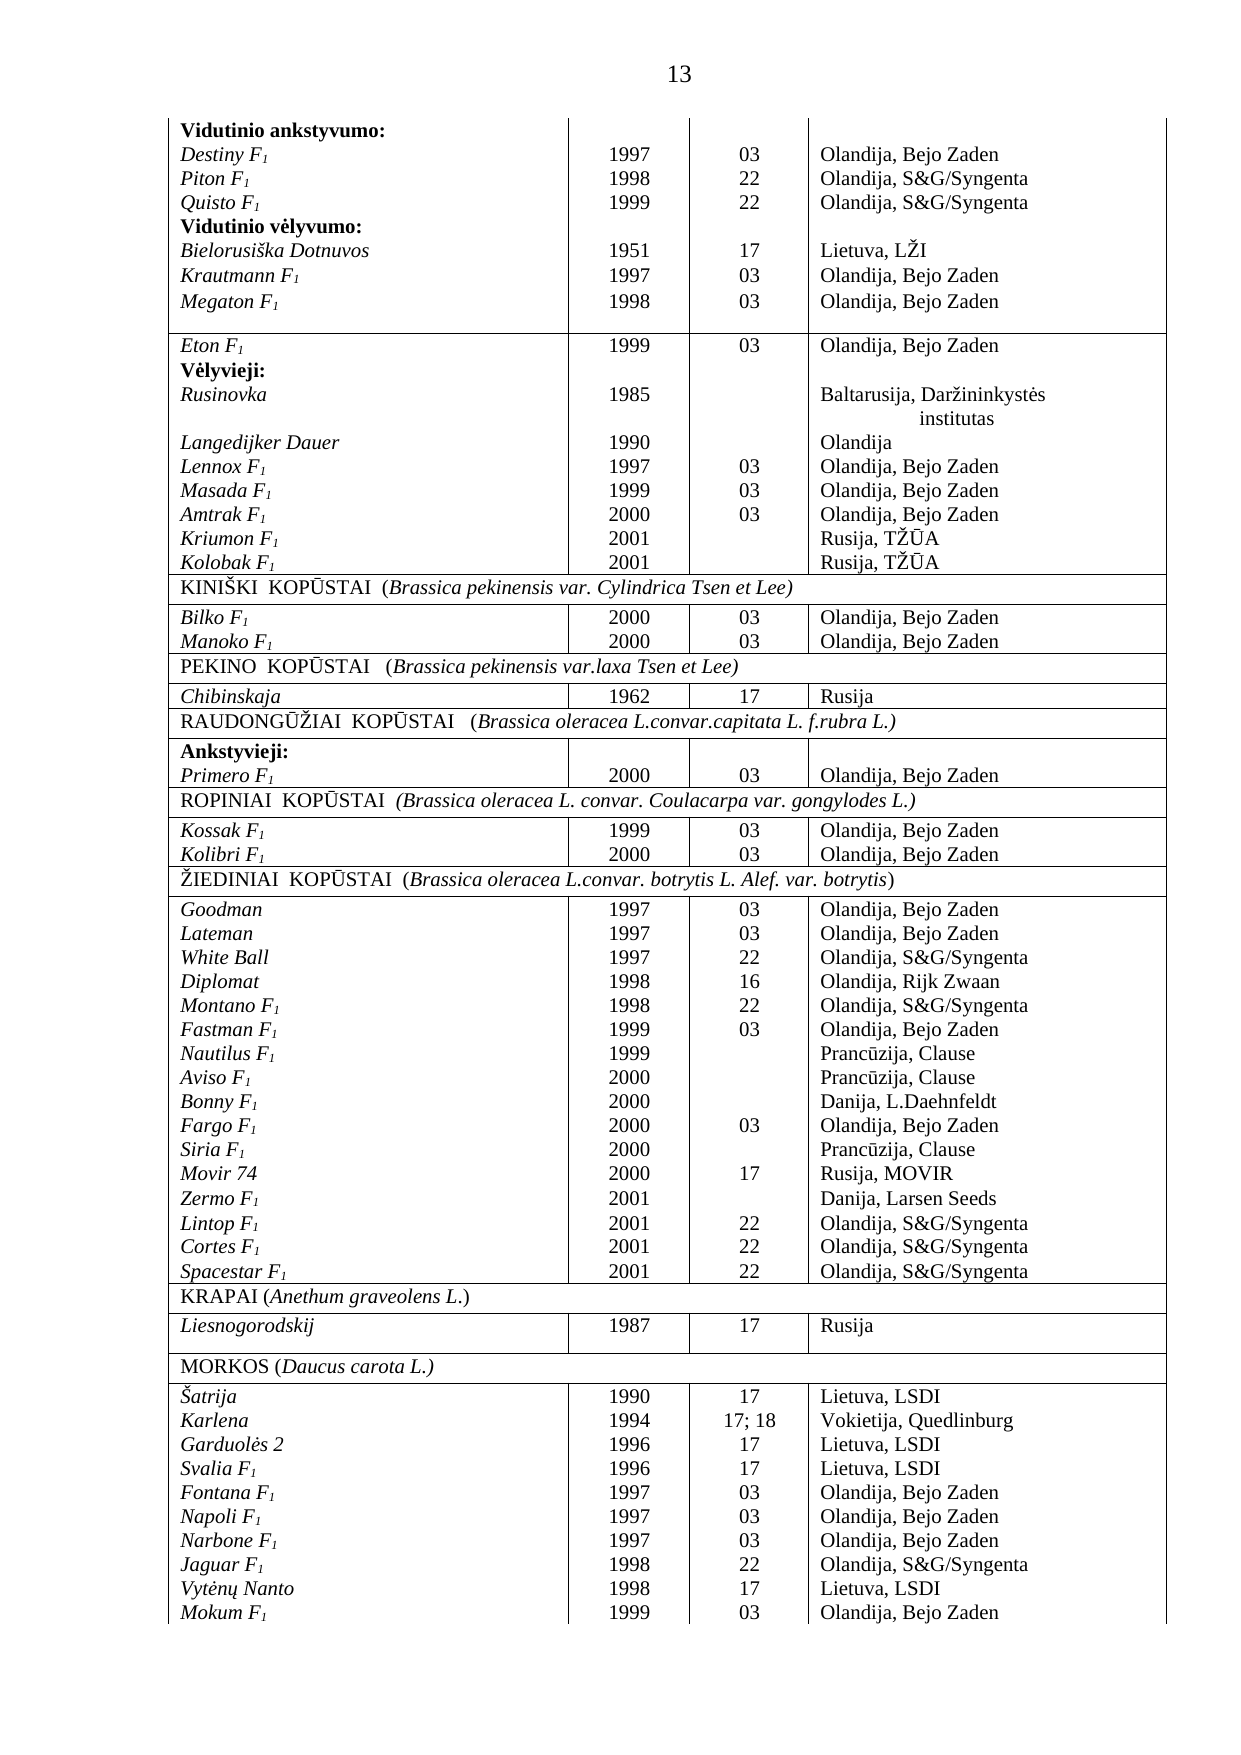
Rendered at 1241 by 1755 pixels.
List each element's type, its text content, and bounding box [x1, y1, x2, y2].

table_cell 1997 [569, 921, 689, 945]
table_cell Olandija, S&G/Syngenta [809, 166, 1166, 190]
table_cell [1177, 454, 1183, 478]
table_cell [809, 358, 1166, 382]
table_cell 03 [690, 118, 808, 166]
table_cell Olandija, Bejo Zaden [809, 1480, 1166, 1504]
table_cell Rusija, TŽŪA [809, 526, 1166, 550]
table_cell [1167, 358, 1177, 382]
table_cell 2000 [569, 842, 689, 866]
table_cell [1177, 550, 1183, 574]
table_cell Olandija, S&G/Syngenta [809, 1552, 1166, 1576]
table_cell 1998 [569, 1552, 689, 1576]
table_cell 03 [690, 842, 808, 866]
table_cell [1177, 738, 1183, 787]
table_cell [1177, 1353, 1183, 1383]
table_cell [1167, 1313, 1177, 1353]
table_cell 2001 [569, 526, 689, 550]
table_cell [1177, 1432, 1183, 1456]
table_cell 1998 [569, 969, 689, 993]
table_cell Jaguar F1 [169, 1552, 568, 1576]
table_cell 1997 [569, 897, 689, 921]
table_cell [1167, 993, 1177, 1017]
table_cell Vidutinio ankstyvumo: Destiny F1 [169, 118, 568, 166]
table_cell Olandija, Rijk Zwaan [809, 969, 1166, 993]
table_cell 22 [690, 190, 808, 214]
table_cell [690, 358, 808, 382]
table_cell Siria F1 [169, 1137, 568, 1161]
table_cell [1177, 1161, 1183, 1185]
table_cell [1177, 502, 1183, 526]
table_cell ROPINIAI KOPŪSTAI (Brassica oleracea L. convar. Coulacarpa var. gongylodes L.) [169, 788, 1166, 817]
table_cell [1177, 1113, 1183, 1137]
table_cell 1997 [569, 1480, 689, 1504]
table_cell Quisto F1 [169, 190, 568, 214]
table_cell [1167, 896, 1177, 921]
table_cell [690, 382, 808, 430]
table_cell Goodman [169, 897, 568, 921]
table_cell Olandija, Bejo Zaden [809, 454, 1166, 478]
table_cell Olandija, Bejo Zaden [809, 818, 1166, 842]
table_cell 1997 [569, 1528, 689, 1552]
table_cell 1987 [569, 1314, 689, 1353]
table_cell White Ball [169, 945, 568, 969]
table_cell [1177, 382, 1183, 430]
table_cell [1177, 1313, 1183, 1353]
table_cell 22 [690, 1552, 808, 1576]
table_cell PEKINO KOPŪSTAI (Brassica pekinensis var.laxa Tsen et Lee) [169, 654, 1166, 683]
table_cell Olandija, S&G/Syngenta [809, 1235, 1166, 1258]
table_cell Vokietija, Quedlinburg [809, 1408, 1166, 1432]
table_cell [1167, 166, 1177, 190]
table_cell [1177, 921, 1183, 945]
table_cell Piton F1 [169, 166, 568, 190]
table_cell [1167, 708, 1177, 738]
table_cell [690, 1065, 808, 1089]
table_cell 03 [690, 818, 808, 842]
table_cell Manoko F1 [169, 629, 568, 653]
table_cell Olandija, Bejo Zaden [809, 502, 1166, 526]
table_cell 1996 [569, 1456, 689, 1480]
table_cell 17 [690, 1432, 808, 1456]
table_cell Lietuva, LSDI [809, 1384, 1166, 1408]
table_cell 03 [690, 739, 808, 787]
table_cell [1167, 866, 1177, 896]
table_cell Olandija, Bejo Zaden [809, 289, 1166, 332]
table_cell [1177, 166, 1183, 190]
table_cell [1177, 653, 1183, 683]
table_cell [1177, 1600, 1183, 1624]
table_cell 16 [690, 969, 808, 993]
table_cell [1167, 1259, 1177, 1283]
table_cell KINIŠKI KOPŪSTAI (Brassica pekinensis var. Cylindrica Tsen et Lee) [169, 575, 1166, 604]
table_cell Krautmann F1 [169, 263, 568, 289]
table_cell [1177, 787, 1183, 817]
table_cell [1167, 653, 1177, 683]
table_cell KRAPAI (Anethum graveolens L.) [169, 1284, 1166, 1312]
table_cell [1177, 708, 1183, 738]
table_cell Olandija, S&G/Syngenta [809, 945, 1166, 969]
table_cell Fargo F1 [169, 1113, 568, 1137]
table_cell [1167, 787, 1177, 817]
table_cell [1167, 817, 1177, 842]
table_cell Liesnogorodskij [169, 1314, 568, 1353]
table_cell Danija, L.Daehnfeldt [809, 1089, 1166, 1113]
table_cell Kolibri F1 [169, 842, 568, 866]
table_cell [1177, 430, 1183, 454]
table_cell 1998 [569, 993, 689, 1017]
table_cell [1167, 382, 1177, 430]
table_cell Olandija, Bejo Zaden [809, 263, 1166, 289]
table_cell [1167, 1065, 1177, 1089]
table_cell Rusija [809, 1314, 1166, 1353]
table_cell [1167, 1017, 1177, 1041]
table_cell [1167, 604, 1177, 629]
table_cell [1167, 1552, 1177, 1576]
table_cell Lietuva, LSDI [809, 1432, 1166, 1456]
table_cell 1999 [569, 1600, 689, 1624]
table_cell [1167, 1456, 1177, 1480]
table_cell [1177, 574, 1183, 604]
table_cell [1167, 1480, 1177, 1504]
table_cell 22 [690, 166, 808, 190]
table_cell [1177, 683, 1183, 708]
table_cell [1167, 738, 1177, 787]
table_cell Rusija [809, 684, 1166, 708]
table_cell Eton F1 [169, 334, 568, 357]
table_cell 03 [690, 1480, 808, 1504]
table_cell Rusija, MOVIR [809, 1161, 1166, 1185]
table_cell [1167, 574, 1177, 604]
table_cell Zermo F1 [169, 1185, 568, 1210]
table_cell 22 [690, 945, 808, 969]
table_cell Karlena [169, 1408, 568, 1432]
table_cell [1167, 1161, 1177, 1185]
table_cell Lintop F1 [169, 1210, 568, 1234]
table_cell 17 [690, 1576, 808, 1600]
table_cell Prancūzija, Clause [809, 1065, 1166, 1089]
table_cell Prancūzija, Clause [809, 1041, 1166, 1065]
table_cell Kossak F1 [169, 818, 568, 842]
table_cell [569, 358, 689, 382]
table_cell 17 [690, 214, 808, 262]
table_cell [1177, 358, 1183, 382]
table_cell 1996 [569, 1432, 689, 1456]
table_cell 03 [690, 454, 808, 478]
table_cell 03 [690, 921, 808, 945]
table_cell [1167, 526, 1177, 550]
table_cell [690, 1185, 808, 1210]
table_cell [1167, 430, 1177, 454]
table_cell [1167, 1408, 1177, 1432]
table_cell [1167, 478, 1177, 502]
table_cell Langedijker Dauer [169, 430, 568, 454]
table_cell 22 [690, 1235, 808, 1258]
table_cell 1994 [569, 1408, 689, 1432]
table_cell 17 [690, 1314, 808, 1353]
table_cell 1999 [569, 818, 689, 842]
table_cell [1167, 1576, 1177, 1600]
table_cell [1167, 1210, 1177, 1234]
table_cell [1177, 842, 1183, 866]
table_cell 17 [690, 684, 808, 708]
table_cell Olandija, S&G/Syngenta [809, 1259, 1166, 1283]
table_cell [1167, 842, 1177, 866]
table_cell 1999 [569, 1017, 689, 1041]
table_cell Olandija, Bejo Zaden [809, 629, 1166, 653]
table_cell [1177, 1089, 1183, 1113]
table_cell 2000 [569, 629, 689, 653]
table_cell Masada F1 [169, 478, 568, 502]
table_cell [1167, 1041, 1177, 1065]
table_cell Kolobak F1 [169, 550, 568, 574]
table_cell [1167, 1432, 1177, 1456]
table_cell Olandija, Bejo Zaden [809, 921, 1166, 945]
table_cell Ankstyvieji: Primero F1 [169, 739, 568, 787]
table_cell 2000 [569, 739, 689, 787]
table_cell [1177, 1210, 1183, 1234]
table_cell 1990 [569, 1384, 689, 1408]
table_cell [690, 430, 808, 454]
table_cell 1990 [569, 430, 689, 454]
table_cell 1998 [569, 1576, 689, 1600]
table_cell Prancūzija, Clause [809, 1137, 1166, 1161]
table_cell [1167, 550, 1177, 574]
table_cell [1177, 1576, 1183, 1600]
table_cell 1985 [569, 382, 689, 430]
table_cell 03 [690, 1600, 808, 1624]
table_cell [1177, 263, 1183, 289]
table_cell [1177, 1065, 1183, 1089]
table_cell Olandija, Bejo Zaden [809, 334, 1166, 357]
table_cell Olandija, Bejo Zaden [809, 897, 1166, 921]
table_cell [1177, 993, 1183, 1017]
table_cell [1167, 1353, 1177, 1383]
table_cell [1177, 1283, 1183, 1312]
table_cell [1167, 1185, 1177, 1210]
table_cell [1177, 866, 1183, 896]
table_cell [1177, 1383, 1183, 1408]
table_cell 17 [690, 1161, 808, 1185]
table_cell 1997 [569, 118, 689, 166]
table_cell 03 [690, 629, 808, 653]
table_cell [1167, 1504, 1177, 1528]
table_cell 2000 [569, 502, 689, 526]
table_cell [1167, 502, 1177, 526]
table_cell Olandija, Bejo Zaden [809, 118, 1166, 166]
table_cell [1167, 1113, 1177, 1137]
table_cell Rusinovka [169, 382, 568, 430]
table_cell 2000 [569, 1089, 689, 1113]
table_cell Olandija, Bejo Zaden [809, 1600, 1166, 1624]
table_cell 03 [690, 289, 808, 332]
table_cell [1167, 1137, 1177, 1161]
table_cell Olandija, Bejo Zaden [809, 1504, 1166, 1528]
table_cell 1999 [569, 190, 689, 214]
table_cell 1999 [569, 1041, 689, 1065]
table_cell 03 [690, 1113, 808, 1137]
table_cell Spacestar F1 [169, 1259, 568, 1283]
table_cell [1177, 118, 1183, 166]
table_cell 22 [690, 1259, 808, 1283]
table_cell [1167, 454, 1177, 478]
table_cell [1177, 817, 1183, 842]
table_cell Lennox F1 [169, 454, 568, 478]
table_cell 03 [690, 605, 808, 629]
table_cell 2001 [569, 1210, 689, 1234]
table_cell ŽIEDINIAI KOPŪSTAI (Brassica oleracea L.convar. botrytis L. Alef. var. botrytis) [169, 867, 1166, 896]
table_cell Megaton F1 [169, 289, 568, 332]
table_cell Olandija, Bejo Zaden [809, 1017, 1166, 1041]
table_cell MORKOS (Daucus carota L.) [169, 1354, 1166, 1383]
table_cell Lietuva, LSDI [809, 1576, 1166, 1600]
table_cell Montano F1 [169, 993, 568, 1017]
table_cell [1177, 289, 1183, 332]
table_cell [1177, 526, 1183, 550]
table_cell [1177, 1259, 1183, 1283]
table_cell 2000 [569, 1113, 689, 1137]
table_cell 1999 [569, 478, 689, 502]
table_cell 03 [690, 1017, 808, 1041]
table_cell [1167, 1089, 1177, 1113]
table_cell 2001 [569, 1235, 689, 1258]
table_cell Narbone F1 [169, 1528, 568, 1552]
table_cell [1177, 214, 1183, 262]
table_cell [1167, 1235, 1177, 1258]
table_cell 03 [690, 502, 808, 526]
table_cell [1177, 1017, 1183, 1041]
table_cell [1177, 1235, 1183, 1258]
table_cell [1177, 1041, 1183, 1065]
table_cell [1177, 896, 1183, 921]
table_cell [1167, 921, 1177, 945]
table_cell Nautilus F1 [169, 1041, 568, 1065]
table_cell [1177, 333, 1183, 357]
table_cell 03 [690, 897, 808, 921]
table_cell 1998 [569, 166, 689, 190]
table_cell 2000 [569, 605, 689, 629]
table_cell [1177, 945, 1183, 969]
table_cell Olandija [809, 430, 1166, 454]
table_cell 1997 [569, 263, 689, 289]
table_cell 1962 [569, 684, 689, 708]
table_cell [1167, 1283, 1177, 1312]
table_cell Chibinskaja [169, 684, 568, 708]
table_cell 1999 [569, 334, 689, 357]
table_cell 1997 [569, 945, 689, 969]
table_cell [690, 550, 808, 574]
table_cell [1177, 1528, 1183, 1552]
table_cell Vidutinio vėlyvumo: Bielorusiška Dotnuvos [169, 214, 568, 262]
table_cell Rusija, TŽŪA [809, 550, 1166, 574]
table_cell [1167, 289, 1177, 332]
table_cell Svalia F1 [169, 1456, 568, 1480]
table_cell Olandija, S&G/Syngenta [809, 190, 1166, 214]
table_cell 1997 [569, 1504, 689, 1528]
table_cell 2000 [569, 1161, 689, 1185]
table_cell [1177, 1408, 1183, 1432]
table_cell Bonny F1 [169, 1089, 568, 1113]
table_cell 1997 [569, 454, 689, 478]
table_cell Kriumon F1 [169, 526, 568, 550]
table_cell [1167, 969, 1177, 993]
table_cell [1167, 1600, 1177, 1624]
table_cell 2001 [569, 550, 689, 574]
table_cell [690, 526, 808, 550]
table_cell [1177, 190, 1183, 214]
table_cell Napoli F1 [169, 1504, 568, 1528]
table_cell 2001 [569, 1185, 689, 1210]
table_cell Aviso F1 [169, 1065, 568, 1089]
table_cell Movir 74 [169, 1161, 568, 1185]
table_cell [1167, 629, 1177, 653]
table_cell Olandija, Bejo Zaden [809, 478, 1166, 502]
table_cell [690, 1137, 808, 1161]
table_cell Olandija, Bejo Zaden [809, 739, 1166, 787]
table_cell [1177, 1552, 1183, 1576]
table_cell Vėlyvieji: [169, 358, 568, 382]
table_cell [690, 1089, 808, 1113]
table_cell Fontana F1 [169, 1480, 568, 1504]
table_cell 1951 [569, 214, 689, 262]
table_cell Baltarusija, Daržininkystės institutas [809, 382, 1166, 430]
table_cell Bilko F1 [169, 605, 568, 629]
table_cell Danija, Larsen Seeds [809, 1185, 1166, 1210]
table_cell Olandija, S&G/Syngenta [809, 993, 1166, 1017]
table_cell Diplomat [169, 969, 568, 993]
table_cell Vytėnų Nanto [169, 1576, 568, 1600]
table_cell [1177, 629, 1183, 653]
table_cell [1167, 333, 1177, 357]
table_cell 03 [690, 1528, 808, 1552]
table_cell 03 [690, 1504, 808, 1528]
table_cell Garduolės 2 [169, 1432, 568, 1456]
table_cell 2000 [569, 1065, 689, 1089]
table_cell Olandija, Bejo Zaden [809, 1113, 1166, 1137]
table_cell Mokum F1 [169, 1600, 568, 1624]
table_cell 03 [690, 334, 808, 357]
table_cell [690, 1041, 808, 1065]
table_cell [1177, 1456, 1183, 1480]
table_cell 22 [690, 993, 808, 1017]
table_cell Cortes F1 [169, 1235, 568, 1258]
table_cell Lateman [169, 921, 568, 945]
table_cell 17; 18 [690, 1408, 808, 1432]
table_cell [1167, 683, 1177, 708]
table_cell [1177, 604, 1183, 629]
table_cell [1177, 1504, 1183, 1528]
table_cell Lietuva, LŽI [809, 214, 1166, 262]
table_cell Lietuva, LSDI [809, 1456, 1166, 1480]
table_cell [1167, 945, 1177, 969]
table_cell 03 [690, 478, 808, 502]
table_cell [1177, 1185, 1183, 1210]
table_cell Fastman F1 [169, 1017, 568, 1041]
table_cell 03 [690, 263, 808, 289]
table_cell Olandija, Bejo Zaden [809, 1528, 1166, 1552]
table_cell Olandija, S&G/Syngenta [809, 1210, 1166, 1234]
table_cell 17 [690, 1384, 808, 1408]
table_cell [1177, 1137, 1183, 1161]
table_cell Amtrak F1 [169, 502, 568, 526]
table_cell 2001 [569, 1259, 689, 1283]
table_cell 2000 [569, 1137, 689, 1161]
table_cell [1167, 1383, 1177, 1408]
table_cell [1167, 1528, 1177, 1552]
table_cell [1177, 1480, 1183, 1504]
table_cell [1177, 478, 1183, 502]
table_cell 22 [690, 1210, 808, 1234]
table_cell [1167, 214, 1177, 262]
table_cell Olandija, Bejo Zaden [809, 842, 1166, 866]
table_cell [1177, 969, 1183, 993]
table_cell Šatrija [169, 1384, 568, 1408]
table_cell 17 [690, 1456, 808, 1480]
table_cell [1167, 190, 1177, 214]
table_cell 1998 [569, 289, 689, 332]
table_cell [1167, 118, 1177, 166]
table_cell RAUDONGŪŽIAI KOPŪSTAI (Brassica oleracea L.convar.capitata L. f.rubra L.) [169, 709, 1166, 738]
table_cell [1167, 263, 1177, 289]
table_cell Olandija, Bejo Zaden [809, 605, 1166, 629]
